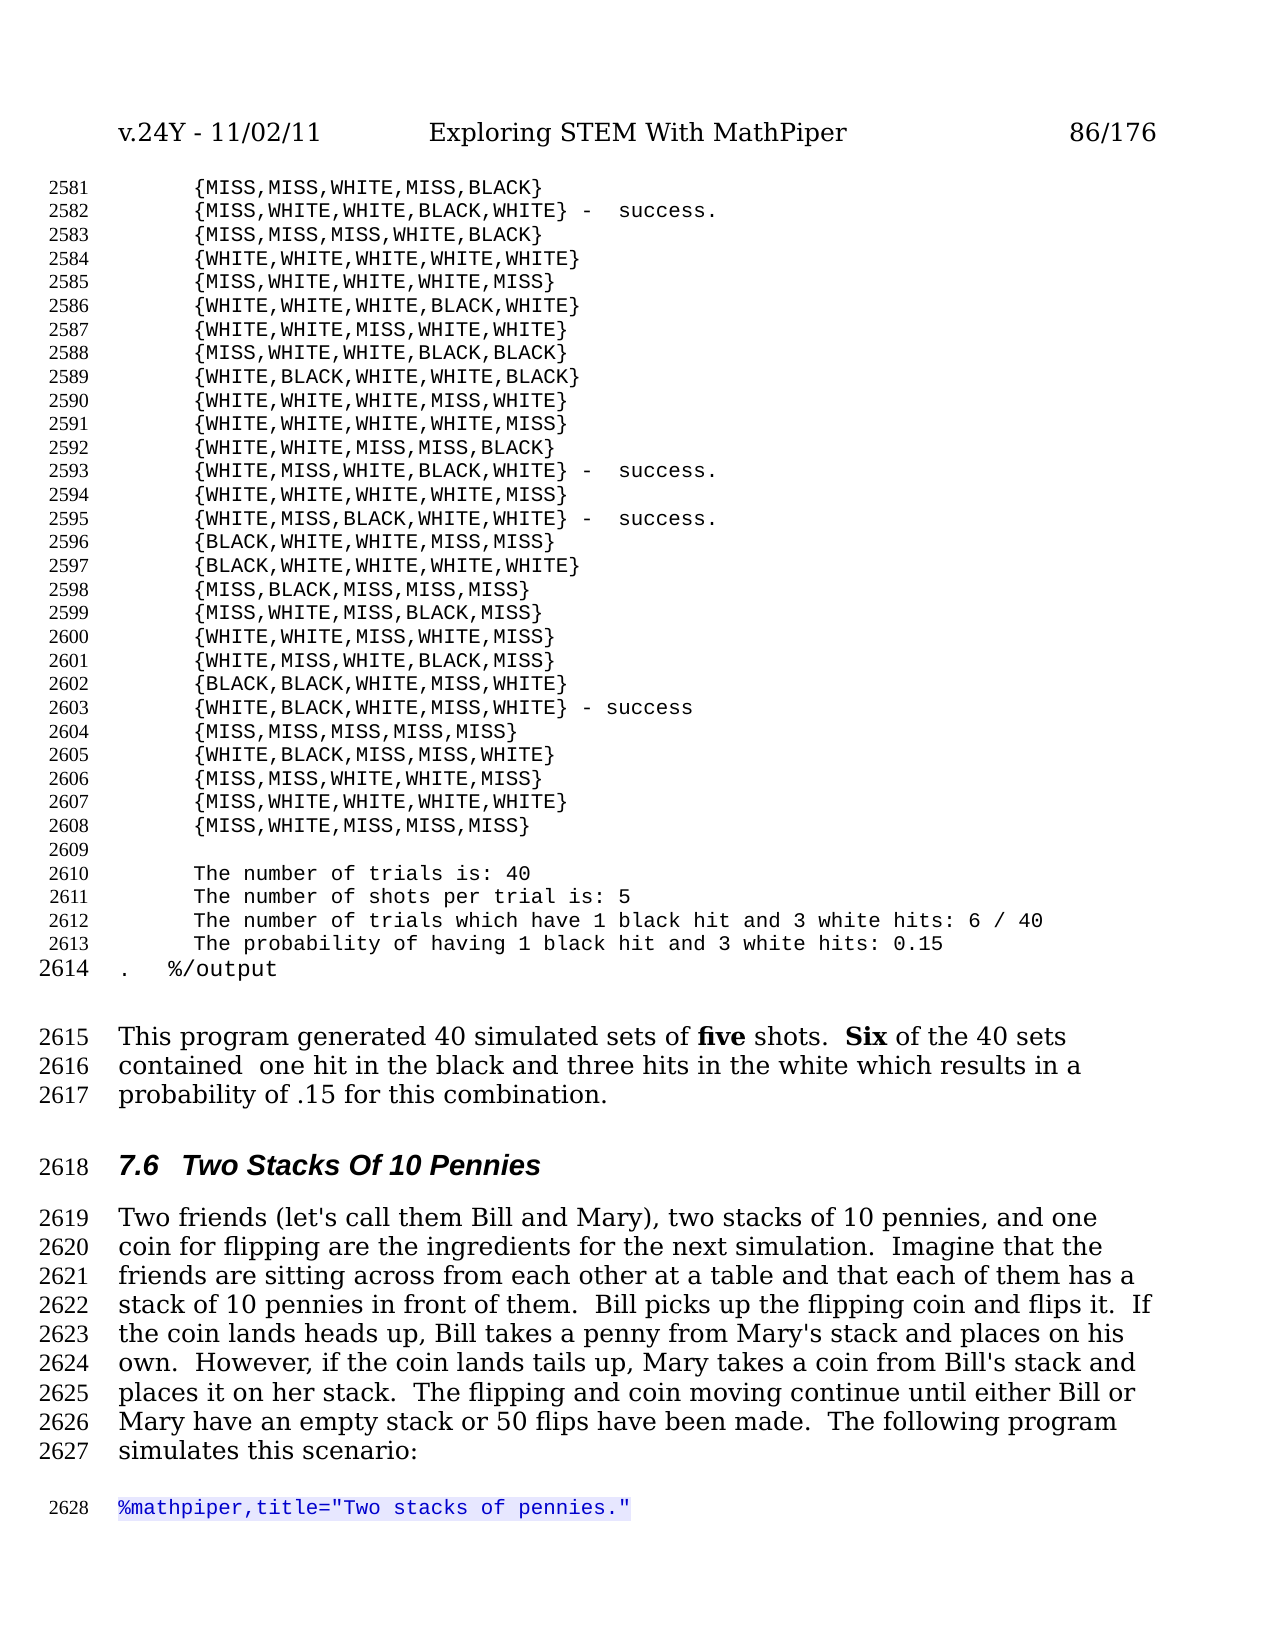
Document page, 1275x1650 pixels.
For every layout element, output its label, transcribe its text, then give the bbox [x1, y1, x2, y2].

text {MISS,BLACK,MISS,MISS,MISS} [118, 579, 1157, 602]
text {BLACK,WHITE,WHITE,MISS,MISS} [118, 531, 1157, 555]
text The number of trials is: 40 [118, 862, 1157, 886]
text The number of shots per trial is: 5 [118, 886, 1157, 910]
text {MISS,WHITE,WHITE,WHITE,WHITE} [118, 792, 1157, 815]
text The number of trials which have 1 black hit and 3 white hits: 6 / 40 [118, 910, 1157, 933]
text This program generated 40 simulated sets of five shots. Six of the 40 sets contained one hit in the black and three hits in the white which results in a probability of .15 for this combination. [118, 1021, 1157, 1109]
text {WHITE,BLACK,WHITE,MISS,WHITE} - success [118, 697, 1157, 721]
text {WHITE,BLACK,MISS,MISS,WHITE} [118, 744, 1157, 768]
text {WHITE,WHITE,MISS,WHITE,MISS} [118, 626, 1157, 650]
text {WHITE,BLACK,WHITE,WHITE,BLACK} [118, 366, 1157, 389]
text . %/output [118, 957, 1157, 983]
text {MISS,MISS,WHITE,WHITE,MISS} [118, 768, 1157, 792]
text {MISS,WHITE,MISS,BLACK,MISS} [118, 602, 1157, 626]
text {MISS,WHITE,WHITE,BLACK,WHITE} - success. [118, 200, 1157, 224]
text {MISS,WHITE,WHITE,BLACK,BLACK} [118, 342, 1157, 366]
text %mathpiper,title="Two stacks of pennies." [118, 1497, 1157, 1521]
text {WHITE,WHITE,MISS,MISS,BLACK} [118, 437, 1157, 461]
text {WHITE,WHITE,WHITE,WHITE,WHITE} [118, 248, 1157, 271]
text {BLACK,WHITE,WHITE,WHITE,WHITE} [118, 555, 1157, 579]
text {WHITE,MISS,WHITE,BLACK,MISS} [118, 650, 1157, 673]
text {MISS,MISS,MISS,MISS,MISS} [118, 721, 1157, 744]
text {MISS,WHITE,WHITE,WHITE,MISS} [118, 271, 1157, 295]
text {WHITE,MISS,WHITE,BLACK,WHITE} - success. [118, 461, 1157, 484]
text {WHITE,WHITE,WHITE,WHITE,MISS} [118, 484, 1157, 508]
text {WHITE,WHITE,MISS,WHITE,WHITE} [118, 319, 1157, 342]
text {WHITE,WHITE,WHITE,MISS,WHITE} [118, 389, 1157, 413]
text {MISS,MISS,WHITE,MISS,BLACK} [118, 177, 1157, 200]
subtitle Two Stacks Of 10 Pennies [118, 1148, 1157, 1182]
text {MISS,MISS,MISS,WHITE,BLACK} [118, 224, 1157, 248]
text The probability of having 1 black hit and 3 white hits: 0.15 [118, 933, 1157, 957]
text {WHITE,MISS,BLACK,WHITE,WHITE} - success. [118, 508, 1157, 531]
text {WHITE,WHITE,WHITE,WHITE,MISS} [118, 413, 1157, 437]
text {MISS,WHITE,MISS,MISS,MISS} [118, 815, 1157, 839]
text {WHITE,WHITE,WHITE,BLACK,WHITE} [118, 295, 1157, 319]
text Two friends (let's call them Bill and Mary), two stacks of 10 pennies, and one coin for flipping are the ingredients for the next simulation. Imagine that the friends are sitting across from each other at a table and that each of them has a stack of 10 pennies in front of them. Bill picks up the flipping coin and flips it. If the coin lands heads up, Bill takes a penny from Mary's stack and places on his own. However, if the coin lands tails up, Mary takes a coin from Bill's stack and places it on her stack. The flipping and coin moving continue until either Bill or Mary have an empty stack or 50 flips have been made. The following program simulates this scenario: [118, 1203, 1157, 1465]
text {BLACK,BLACK,WHITE,MISS,WHITE} [118, 673, 1157, 697]
